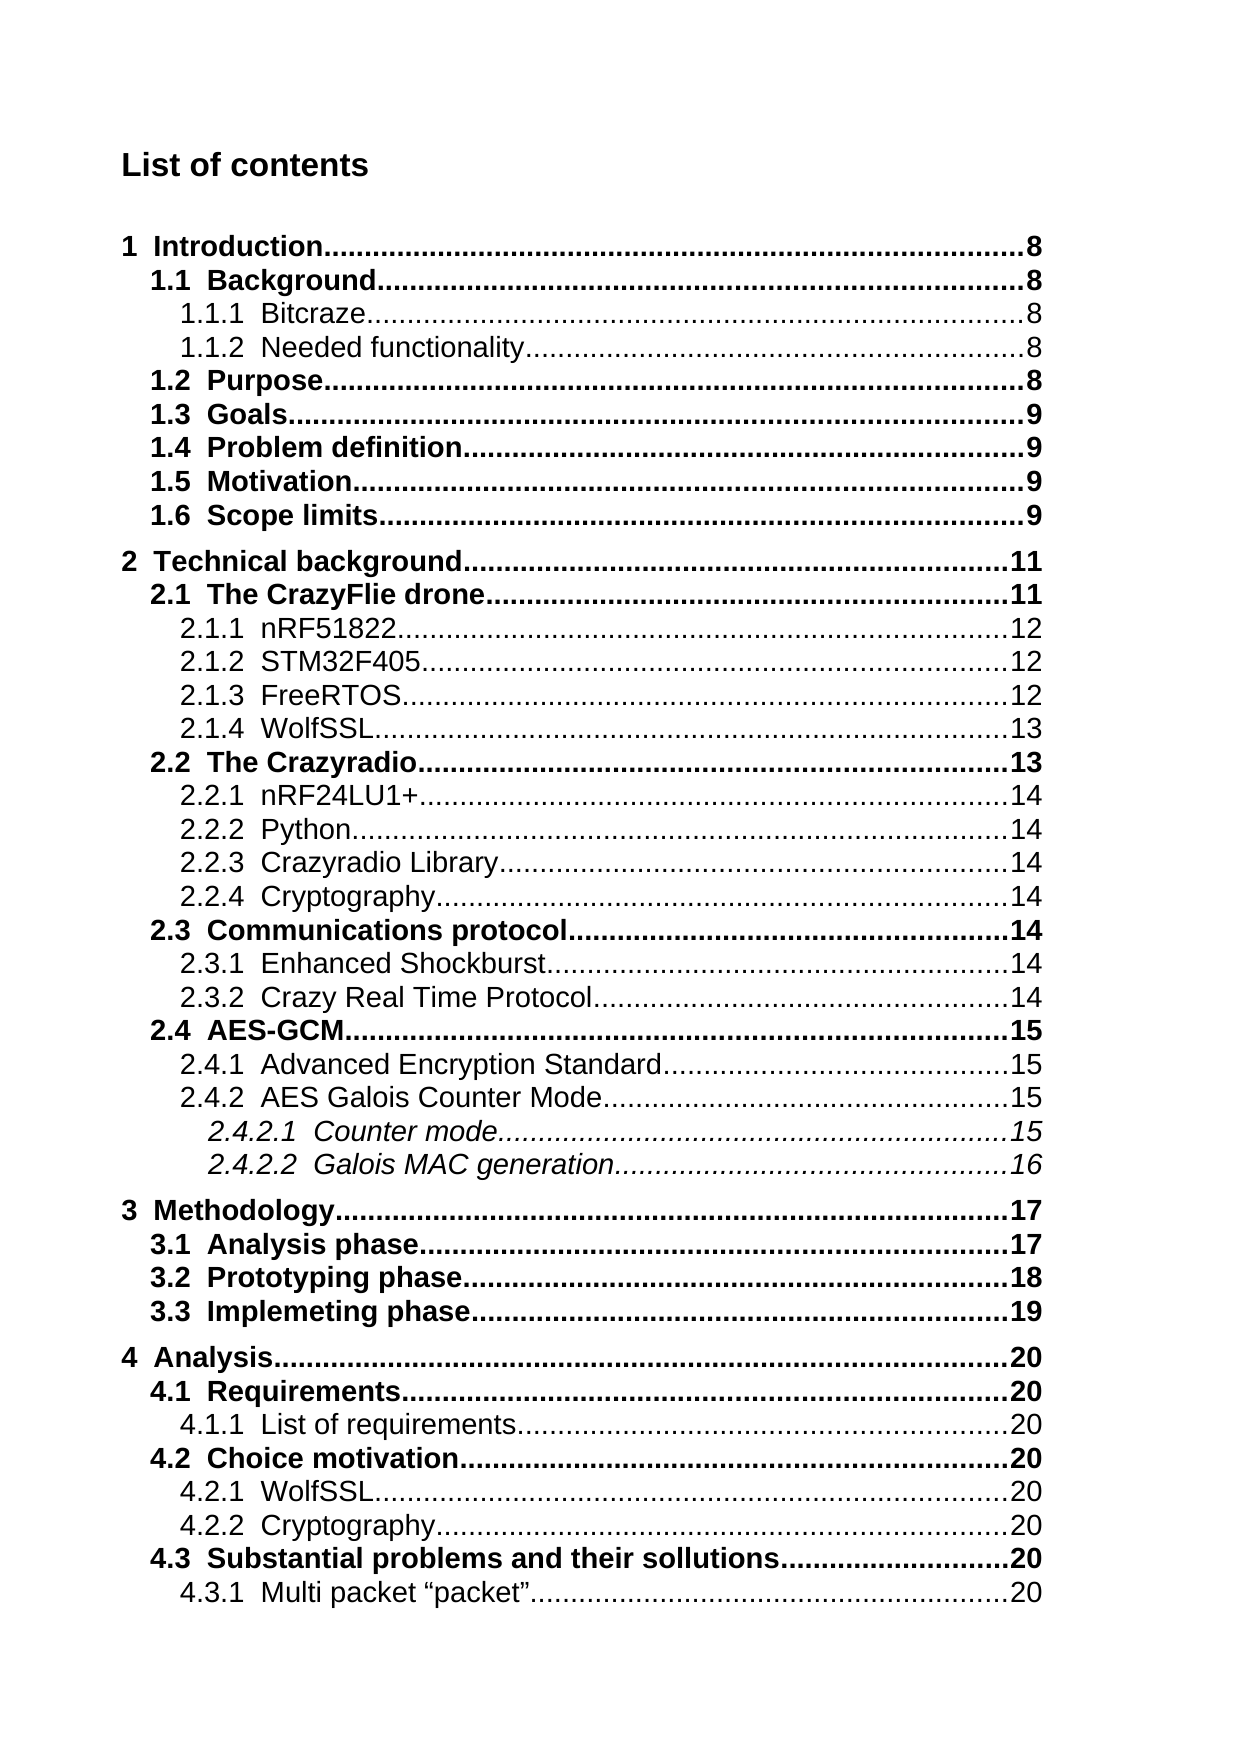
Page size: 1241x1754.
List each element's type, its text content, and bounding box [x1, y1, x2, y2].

text 1.1.1 Bitcraze 8 [179, 296, 1042, 330]
text 1.5 Motivation 9 [150, 464, 1042, 497]
text 4.3 Substantial problems and their sollutions 20 [150, 1541, 1042, 1575]
text 1.1 Background 8 [150, 263, 1042, 296]
text 3.3 Implemeting phase 19 [150, 1294, 1042, 1327]
text 3 Methodology 17 [121, 1193, 1042, 1227]
text 2.1.2 STM32F405 12 [179, 644, 1042, 678]
text 2.4.2.1 Counter mode 15 [208, 1114, 1042, 1147]
text 2.2.1 nRF24LU1+ 14 [179, 778, 1042, 812]
text 4.2 Choice motivation 20 [150, 1441, 1042, 1474]
text 2.2 The Crazyradio 13 [150, 745, 1042, 778]
text 2.3.1 Enhanced Shockburst 14 [179, 946, 1042, 979]
text 1.4 Problem definition 9 [150, 430, 1042, 464]
text 1.3 Goals 9 [150, 397, 1042, 430]
text 1 Introduction 8 [121, 229, 1042, 263]
text 3.1 Analysis phase 17 [150, 1227, 1042, 1260]
text 4.1.1 List of requirements 20 [179, 1407, 1042, 1441]
text 2.3 Communications protocol 14 [150, 912, 1042, 946]
text 1.6 Scope limits 9 [150, 497, 1042, 531]
text 2.3.2 Crazy Real Time Protocol 14 [179, 979, 1042, 1013]
text 1.1.2 Needed functionality 8 [179, 330, 1042, 363]
text 4.2.2 Cryptography 20 [179, 1508, 1042, 1541]
text 4.1 Requirements 20 [150, 1373, 1042, 1407]
text 2.4 AES-GCM 15 [150, 1013, 1042, 1047]
text 2.2.3 Crazyradio Library 14 [179, 845, 1042, 879]
text 2.2.4 Cryptography 14 [179, 879, 1042, 912]
text 2.1.4 WolfSSL 13 [179, 711, 1042, 745]
text 2.1.3 FreeRTOS 12 [179, 678, 1042, 711]
text 1.2 Purpose 8 [150, 363, 1042, 397]
text 4.2.1 WolfSSL 20 [179, 1474, 1042, 1508]
text 4.3.1 Multi packet “packet” 20 [179, 1575, 1042, 1608]
text 4 Analysis 20 [121, 1340, 1042, 1373]
text 2.1 The CrazyFlie drone 11 [150, 577, 1042, 611]
text 2.4.1 Advanced Encryption Standard 15 [179, 1047, 1042, 1080]
text 2.4.2 AES Galois Counter Mode 15 [179, 1080, 1042, 1114]
subtitle List of contents [121, 145, 1042, 183]
text 2.2.2 Python 14 [179, 812, 1042, 845]
text 2.4.2.2 Galois MAC generation 16 [208, 1147, 1042, 1181]
text 3.2 Prototyping phase 18 [150, 1260, 1042, 1294]
text 2 Technical background 11 [121, 543, 1042, 577]
text 2.1.1 nRF51822 12 [179, 611, 1042, 644]
